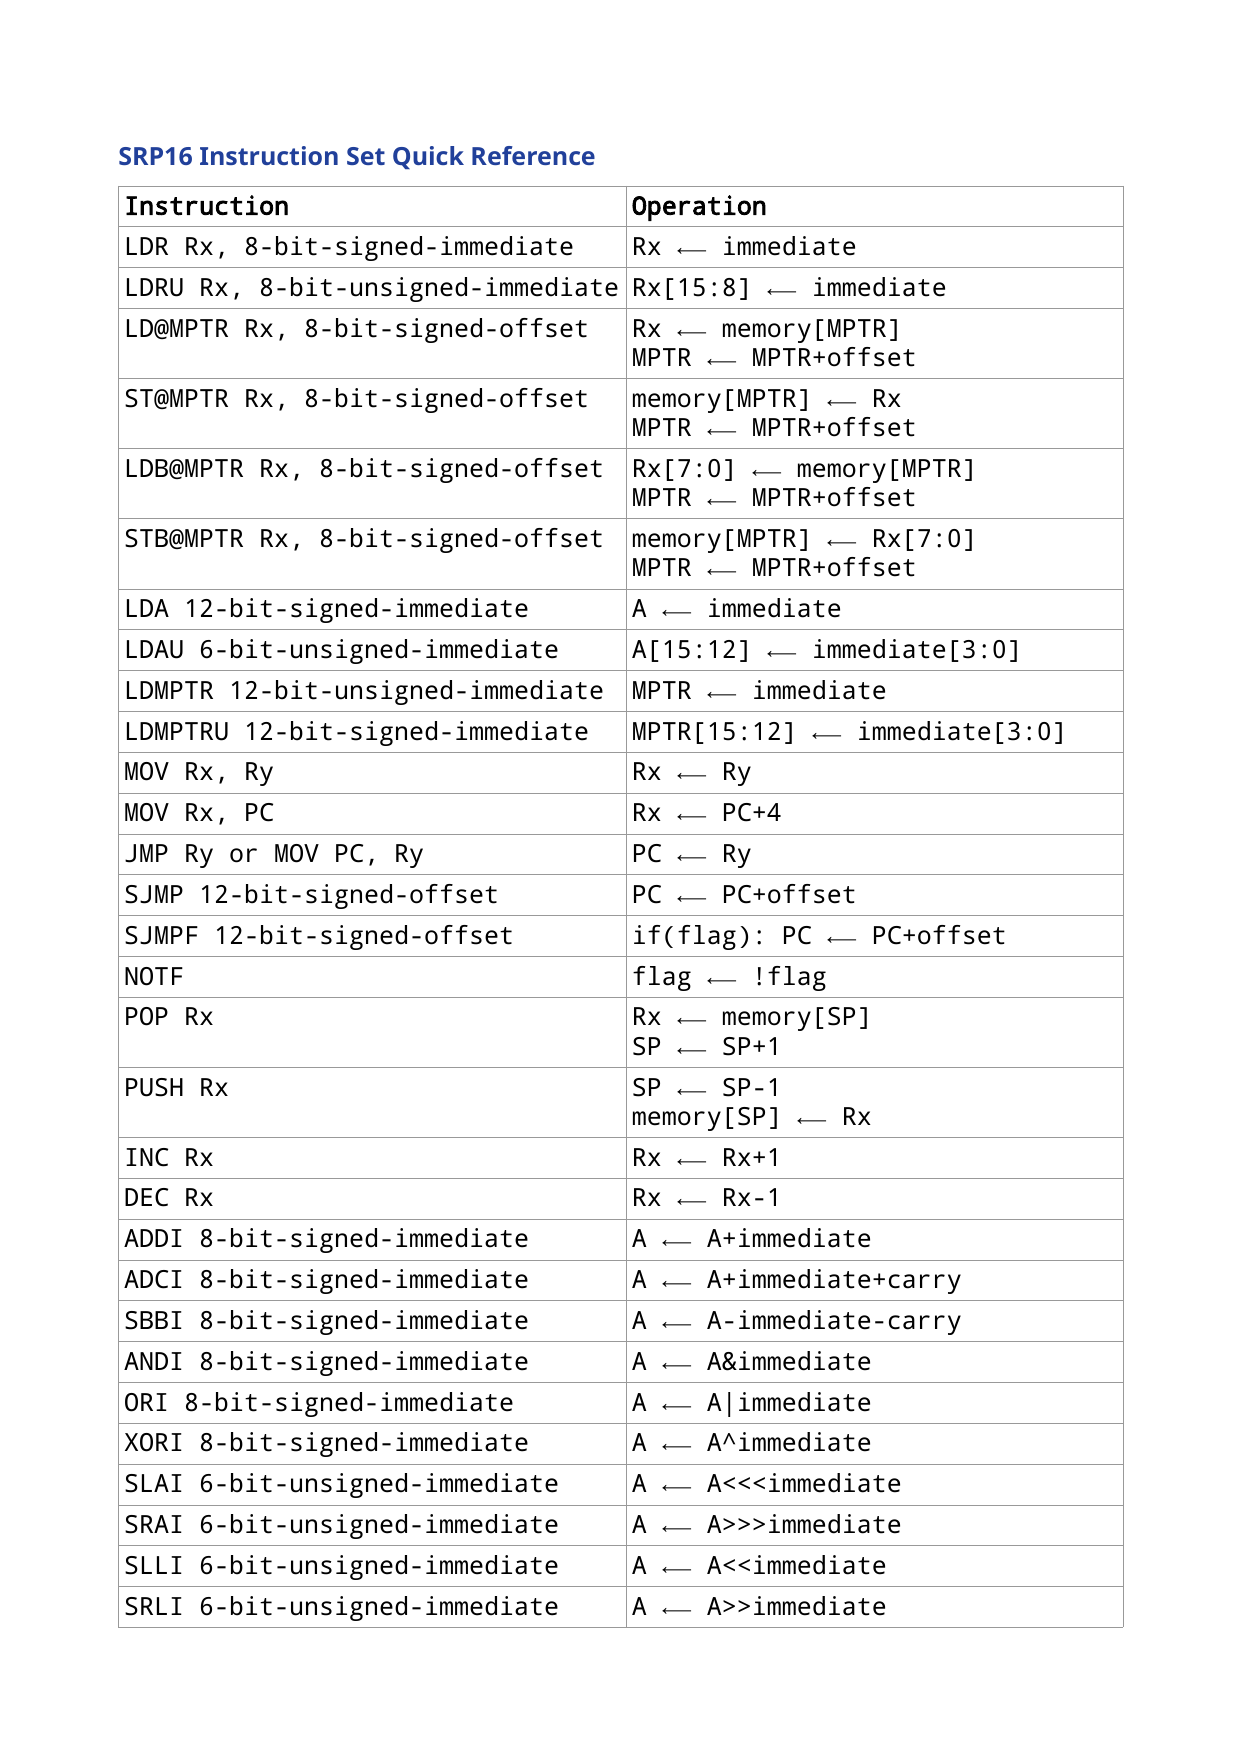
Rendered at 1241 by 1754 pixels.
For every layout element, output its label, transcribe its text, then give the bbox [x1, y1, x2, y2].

table_cell MPTR ⟵ immediate [627, 671, 1123, 711]
table_cell LDAU 6-bit-unsigned-immediate [119, 630, 626, 670]
table_cell SBBI 8-bit-signed-immediate [119, 1301, 626, 1341]
table_cell Rx ⟵ memory[MPTR] MPTR ⟵ MPTR+offset [627, 309, 1123, 378]
table_cell A ⟵ A-immediate-carry [627, 1301, 1123, 1341]
table_cell ANDI 8-bit-signed-immediate [119, 1342, 626, 1382]
table_cell PC ⟵ Ry [627, 835, 1123, 874]
table_cell POP Rx [119, 998, 626, 1067]
table_cell JMP Ry or MOV PC, Ry [119, 835, 626, 874]
table_cell memory[MPTR] ⟵ Rx MPTR ⟵ MPTR+offset [627, 379, 1123, 448]
table_cell if(flag): PC ⟵ PC+offset [627, 916, 1123, 956]
table_cell LDMPTRU 12-bit-signed-immediate [119, 712, 626, 752]
table_cell flag ⟵ !flag [627, 957, 1123, 997]
table_cell Rx ⟵ memory[SP] SP ⟵ SP+1 [627, 998, 1123, 1067]
table_cell ORI 8-bit-signed-immediate [119, 1383, 626, 1423]
table_cell PC ⟵ PC+offset [627, 875, 1123, 915]
table_cell LDB@MPTR Rx, 8-bit-signed-offset [119, 449, 626, 518]
table_cell A ⟵ A<<<immediate [627, 1465, 1123, 1504]
table_cell STB@MPTR Rx, 8-bit-signed-offset [119, 519, 626, 588]
table_cell LD@MPTR Rx, 8-bit-signed-offset [119, 309, 626, 378]
table_cell SLAI 6-bit-unsigned-immediate [119, 1465, 626, 1504]
table_cell A[15:12] ⟵ immediate[3:0] [627, 630, 1123, 670]
table_cell A ⟵ A+immediate [627, 1220, 1123, 1259]
table_cell A ⟵ A^immediate [627, 1424, 1123, 1464]
table_cell LDRU Rx, 8-bit-unsigned-immediate [119, 268, 626, 308]
table_cell INC Rx [119, 1138, 626, 1178]
table_cell Rx[7:0] ⟵ memory[MPTR] MPTR ⟵ MPTR+offset [627, 449, 1123, 518]
table_cell NOTF [119, 957, 626, 997]
table_cell MOV Rx, Ry [119, 753, 626, 793]
table_cell A ⟵ A+immediate+carry [627, 1261, 1123, 1300]
table_cell LDR Rx, 8-bit-signed-immediate [119, 227, 626, 267]
table_cell Rx ⟵ PC+4 [627, 794, 1123, 833]
table_cell SP ⟵ SP-1 memory[SP] ⟵ Rx [627, 1068, 1123, 1137]
table_cell LDA 12-bit-signed-immediate [119, 590, 626, 629]
table_cell memory[MPTR] ⟵ Rx[7:0] MPTR ⟵ MPTR+offset [627, 519, 1123, 588]
table_cell SLLI 6-bit-unsigned-immediate [119, 1546, 626, 1586]
table_cell SRLI 6-bit-unsigned-immediate [119, 1587, 626, 1627]
table_cell PUSH Rx [119, 1068, 626, 1137]
table_cell A ⟵ A|immediate [627, 1383, 1123, 1423]
table_cell XORI 8-bit-signed-immediate [119, 1424, 626, 1464]
table_cell Rx ⟵ Rx+1 [627, 1138, 1123, 1178]
table_cell Rx ⟵ Rx-1 [627, 1179, 1123, 1219]
table_header Instruction [119, 187, 626, 226]
table_cell ADCI 8-bit-signed-immediate [119, 1261, 626, 1300]
table_cell Rx ⟵ immediate [627, 227, 1123, 267]
subtitle SRP16 Instruction Set Quick Reference [118, 139, 1122, 173]
table_cell A ⟵ A>>>immediate [627, 1506, 1123, 1545]
table_cell Rx ⟵ Ry [627, 753, 1123, 793]
table_cell SJMPF 12-bit-signed-offset [119, 916, 626, 956]
table_cell DEC Rx [119, 1179, 626, 1219]
table_header Operation [627, 187, 1123, 226]
table_cell SJMP 12-bit-signed-offset [119, 875, 626, 915]
table_cell MPTR[15:12] ⟵ immediate[3:0] [627, 712, 1123, 752]
table_cell A ⟵ A<<immediate [627, 1546, 1123, 1586]
table_cell LDMPTR 12-bit-unsigned-immediate [119, 671, 626, 711]
table_cell MOV Rx, PC [119, 794, 626, 833]
table_cell ADDI 8-bit-signed-immediate [119, 1220, 626, 1259]
table_cell Rx[15:8] ⟵ immediate [627, 268, 1123, 308]
table_cell A ⟵ A>>immediate [627, 1587, 1123, 1627]
table_cell ST@MPTR Rx, 8-bit-signed-offset [119, 379, 626, 448]
table_cell SRAI 6-bit-unsigned-immediate [119, 1506, 626, 1545]
table_cell A ⟵ A&immediate [627, 1342, 1123, 1382]
table_cell A ⟵ immediate [627, 590, 1123, 629]
